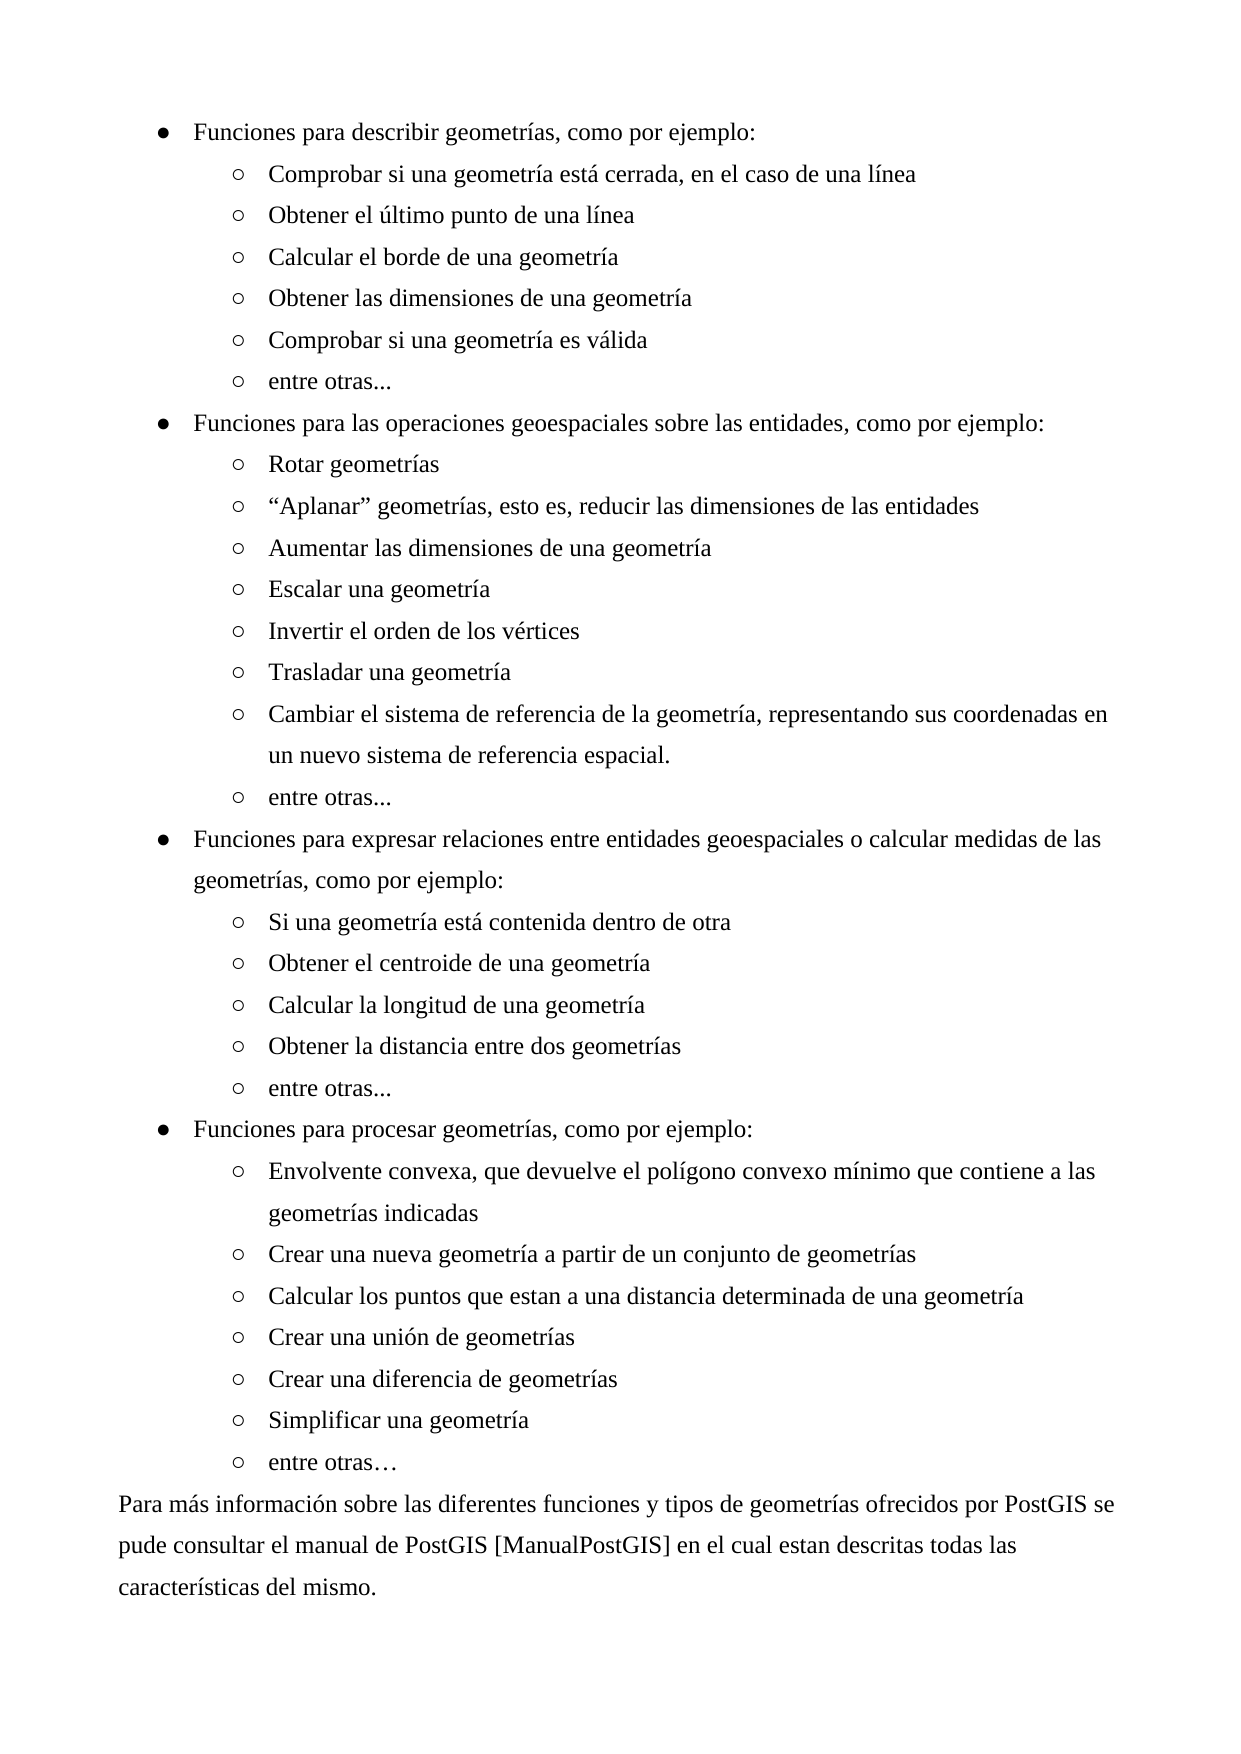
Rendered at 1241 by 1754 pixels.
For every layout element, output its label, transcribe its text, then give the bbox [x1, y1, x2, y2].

list Cambiar el sistema de referencia de la geometría, representando sus coordenadas en un nuevo sistema de referencia espacial. [231, 700, 1122, 769]
list Crear una unión de geometrías [231, 1323, 1122, 1351]
list Funciones para procesar geometrías, como por ejemplo: [156, 1116, 1122, 1143]
list Si una geometría está contenida dentro de otra [231, 908, 1122, 936]
list Rotar geometrías [231, 451, 1122, 478]
list Obtener la distancia entre dos geometrías [231, 1032, 1122, 1060]
list Funciones para las operaciones geoespaciales sobre las entidades, como por ejemplo: [156, 409, 1122, 437]
list entre otras… [231, 1448, 1122, 1476]
list Comprobar si una geometría es válida [231, 326, 1122, 354]
list Aumentar las dimensiones de una geometría [231, 534, 1122, 561]
list Trasladar una geometría [231, 658, 1122, 686]
list Calcular el borde de una geometría [231, 243, 1122, 271]
list Calcular la longitud de una geometría [231, 991, 1122, 1019]
list Comprobar si una geometría está cerrada, en el caso de una línea [231, 160, 1122, 187]
list Calcular los puntos que estan a una distancia determinada de una geometría [231, 1282, 1122, 1309]
list Funciones para describir geometrías, como por ejemplo: [156, 118, 1122, 146]
list Crear una nueva geometría a partir de un conjunto de geometrías [231, 1240, 1122, 1268]
list entre otras... [231, 783, 1122, 811]
list Simplificar una geometría [231, 1407, 1122, 1434]
list Obtener el último punto de una línea [231, 201, 1122, 229]
list Obtener el centroide de una geometría [231, 949, 1122, 977]
list “Aplanar” geometrías, esto es, reducir las dimensiones de las entidades [231, 492, 1122, 520]
list Obtener las dimensiones de una geometría [231, 284, 1122, 312]
text Para más información sobre las diferentes funciones y tipos de geometrías ofrecidos por PostGIS se pude consultar el manual de PostGIS [ManualPostGIS] en el cual estan descritas todas las características del mismo. [118, 1490, 1122, 1601]
list entre otras... [231, 1074, 1122, 1102]
list Escalar una geometría [231, 575, 1122, 603]
list Envolvente convexa, que devuelve el polígono convexo mínimo que contiene a las geometrías indicadas [231, 1157, 1122, 1226]
list Invertir el orden de los vértices [231, 617, 1122, 644]
list Crear una diferencia de geometrías [231, 1365, 1122, 1393]
list Funciones para expresar relaciones entre entidades geoespaciales o calcular medidas de las geometrías, como por ejemplo: [156, 825, 1122, 894]
list entre otras... [231, 367, 1122, 395]
